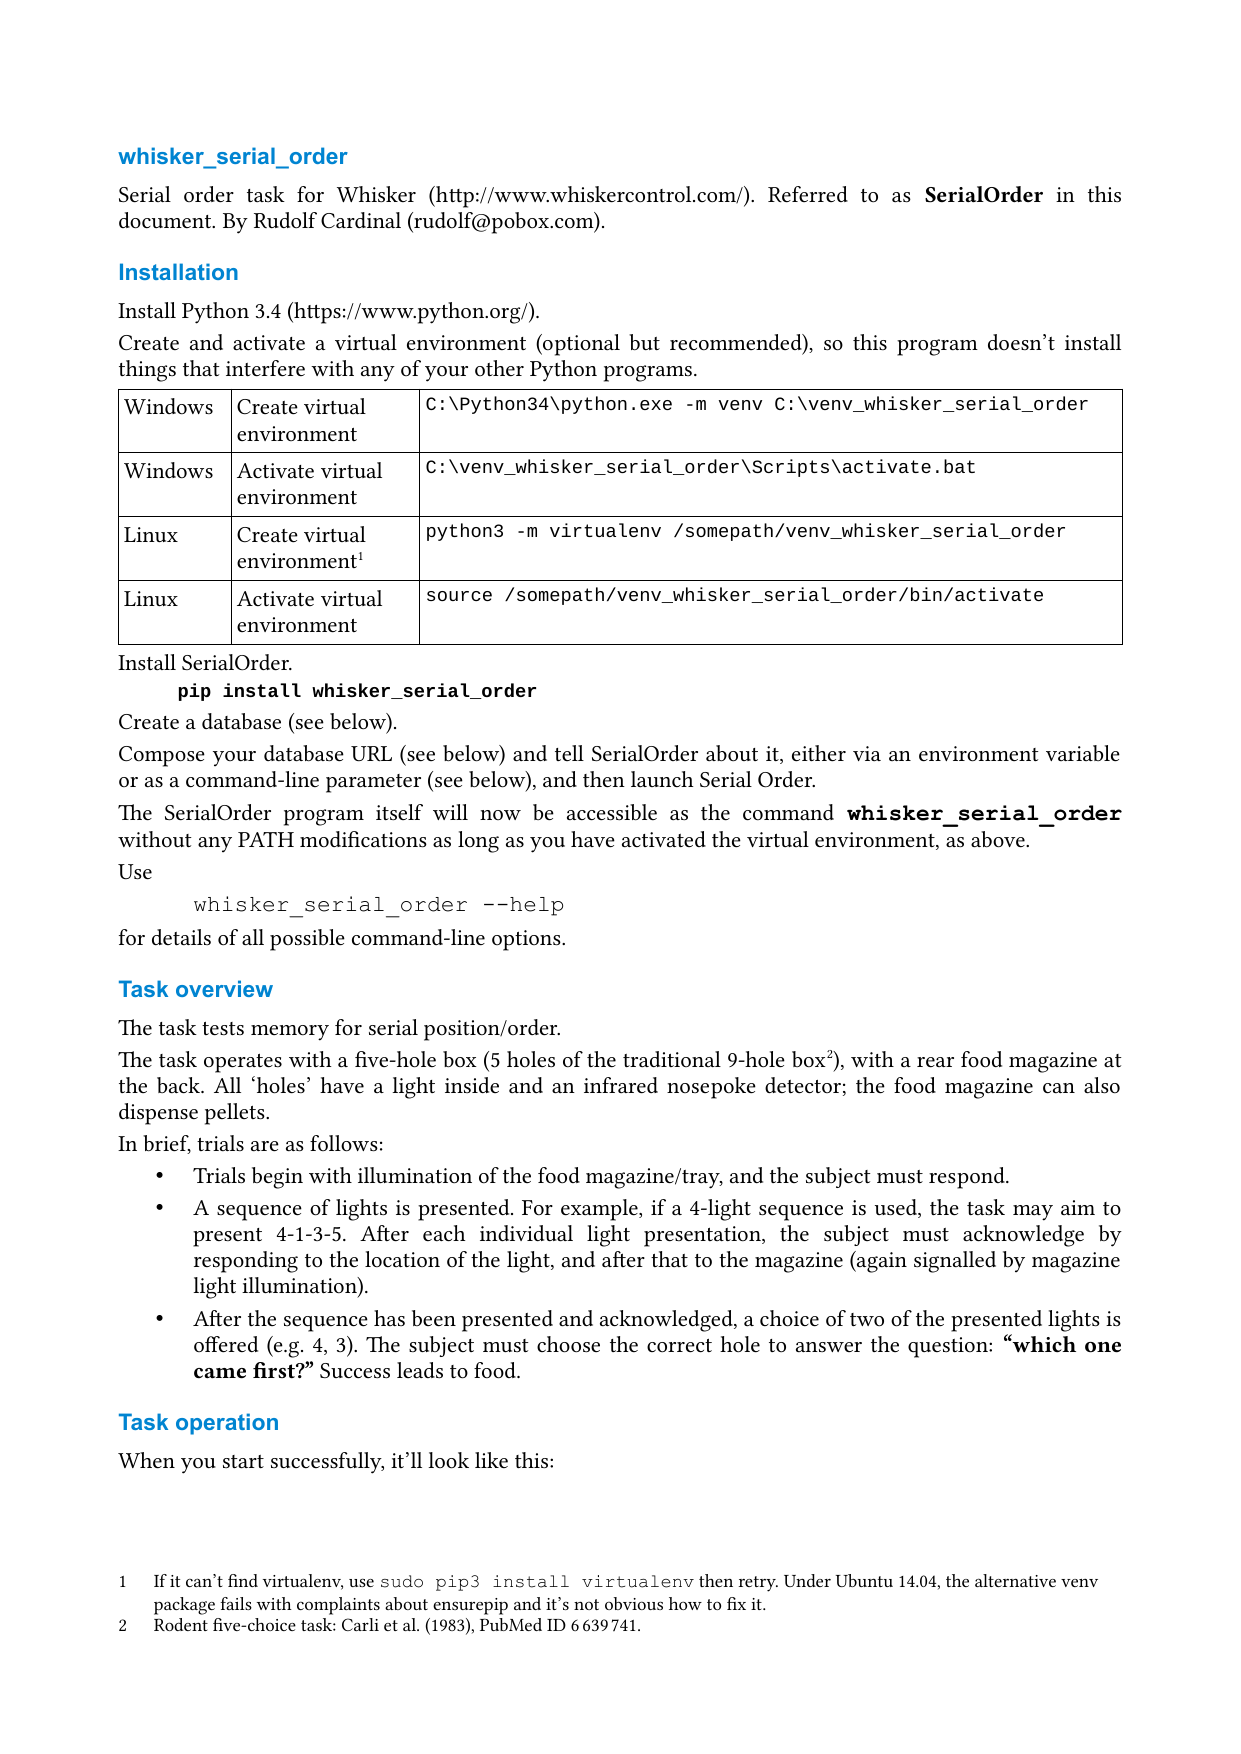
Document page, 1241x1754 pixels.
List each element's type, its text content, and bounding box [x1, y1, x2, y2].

table_cell Activate virtual environment [232, 581, 419, 644]
list After the sequence has been presented and acknowledged, a choice of two of the presented lights is offered (e.g. 4, 3). The subject must choose the correct hole to answer the question: “which one came first?” Success leads to food. [156, 1306, 1122, 1384]
table_cell Linux [119, 517, 231, 580]
text The SerialOrder program itself will now be accessible as the command whisker_serial_order without any PATH modifications as long as you have activated the virtual environment, as above. [118, 799, 1122, 853]
table_cell Windows [119, 453, 231, 516]
table_cell Create virtual environment [232, 517, 419, 580]
text Install Python 3.4 (https://www.python.org/). [118, 298, 1122, 324]
text pip install whisker_serial_order [177, 682, 1122, 703]
text for details of all possible command-line options. [118, 924, 1122, 951]
table_cell Activate virtual environment [232, 453, 419, 516]
subtitle Installation [118, 259, 1122, 286]
text Create a database (see below). [118, 709, 1122, 735]
text Install SerialOrder. [118, 650, 1122, 676]
table_header Create virtual environment [232, 390, 419, 452]
table_cell python3 -m virtualenv /somepath/venv_whisker_serial_order [420, 517, 1122, 580]
table_cell Linux [119, 581, 231, 644]
table_header C:\Python34\python.exe -m venv C:\venv_whisker_serial_order [420, 390, 1122, 452]
text The task tests memory for serial position/order. [118, 1014, 1122, 1041]
text The task operates with a five-hole box (5 holes of the traditional 9-hole box), with a rear food magazine at the back. All ‘holes’ have a light inside and an infrared nosepoke detector; the food magazine can also dispense pellets. [118, 1046, 1122, 1125]
list Trials begin with illumination of the food magazine/tray, and the subject must respond. [156, 1163, 1122, 1189]
table_cell C:\venv_whisker_serial_order\Scripts\activate.bat [420, 453, 1122, 516]
list A sequence of lights is presented. For example, if a 4-light sequence is used, the task may aim to present 4-1-3-5. After each individual light presentation, the subject must acknowledge by responding to the location of the light, and after that to the magazine (again signalled by magazine light illumination). [156, 1195, 1122, 1299]
subtitle whisker_serial_order [118, 143, 1122, 169]
text In brief, trials are as follows: [118, 1131, 1122, 1157]
subtitle Task operation [118, 1409, 1122, 1435]
text Use [118, 859, 1122, 885]
table_cell source /somepath/venv_whisker_serial_order/bin/activate [420, 581, 1122, 644]
text whisker_serial_order --help [118, 891, 1122, 918]
text Compose your database URL (see below) and tell SerialOrder about it, either via an environment variable or as a command-line parameter (see below), and then launch Serial Order. [118, 741, 1122, 793]
text Serial order task for Whisker (http://www.whiskercontrol.com/). Referred to as SerialOrder in this document. By Rudolf Cardinal (rudolf@pobox.com). [118, 182, 1122, 234]
text When you start successfully, it’ll look like this: [118, 1448, 1122, 1474]
text Create and activate a virtual environment (optional but recommended), so this program doesn’t install things that interfere with any of your other Python programs. [118, 330, 1122, 382]
text Rodent five-choice task: Carli et al. (1983), PubMed ID 6639741. [118, 1614, 1122, 1636]
table_header Windows [119, 390, 231, 452]
subtitle Task overview [118, 976, 1122, 1002]
